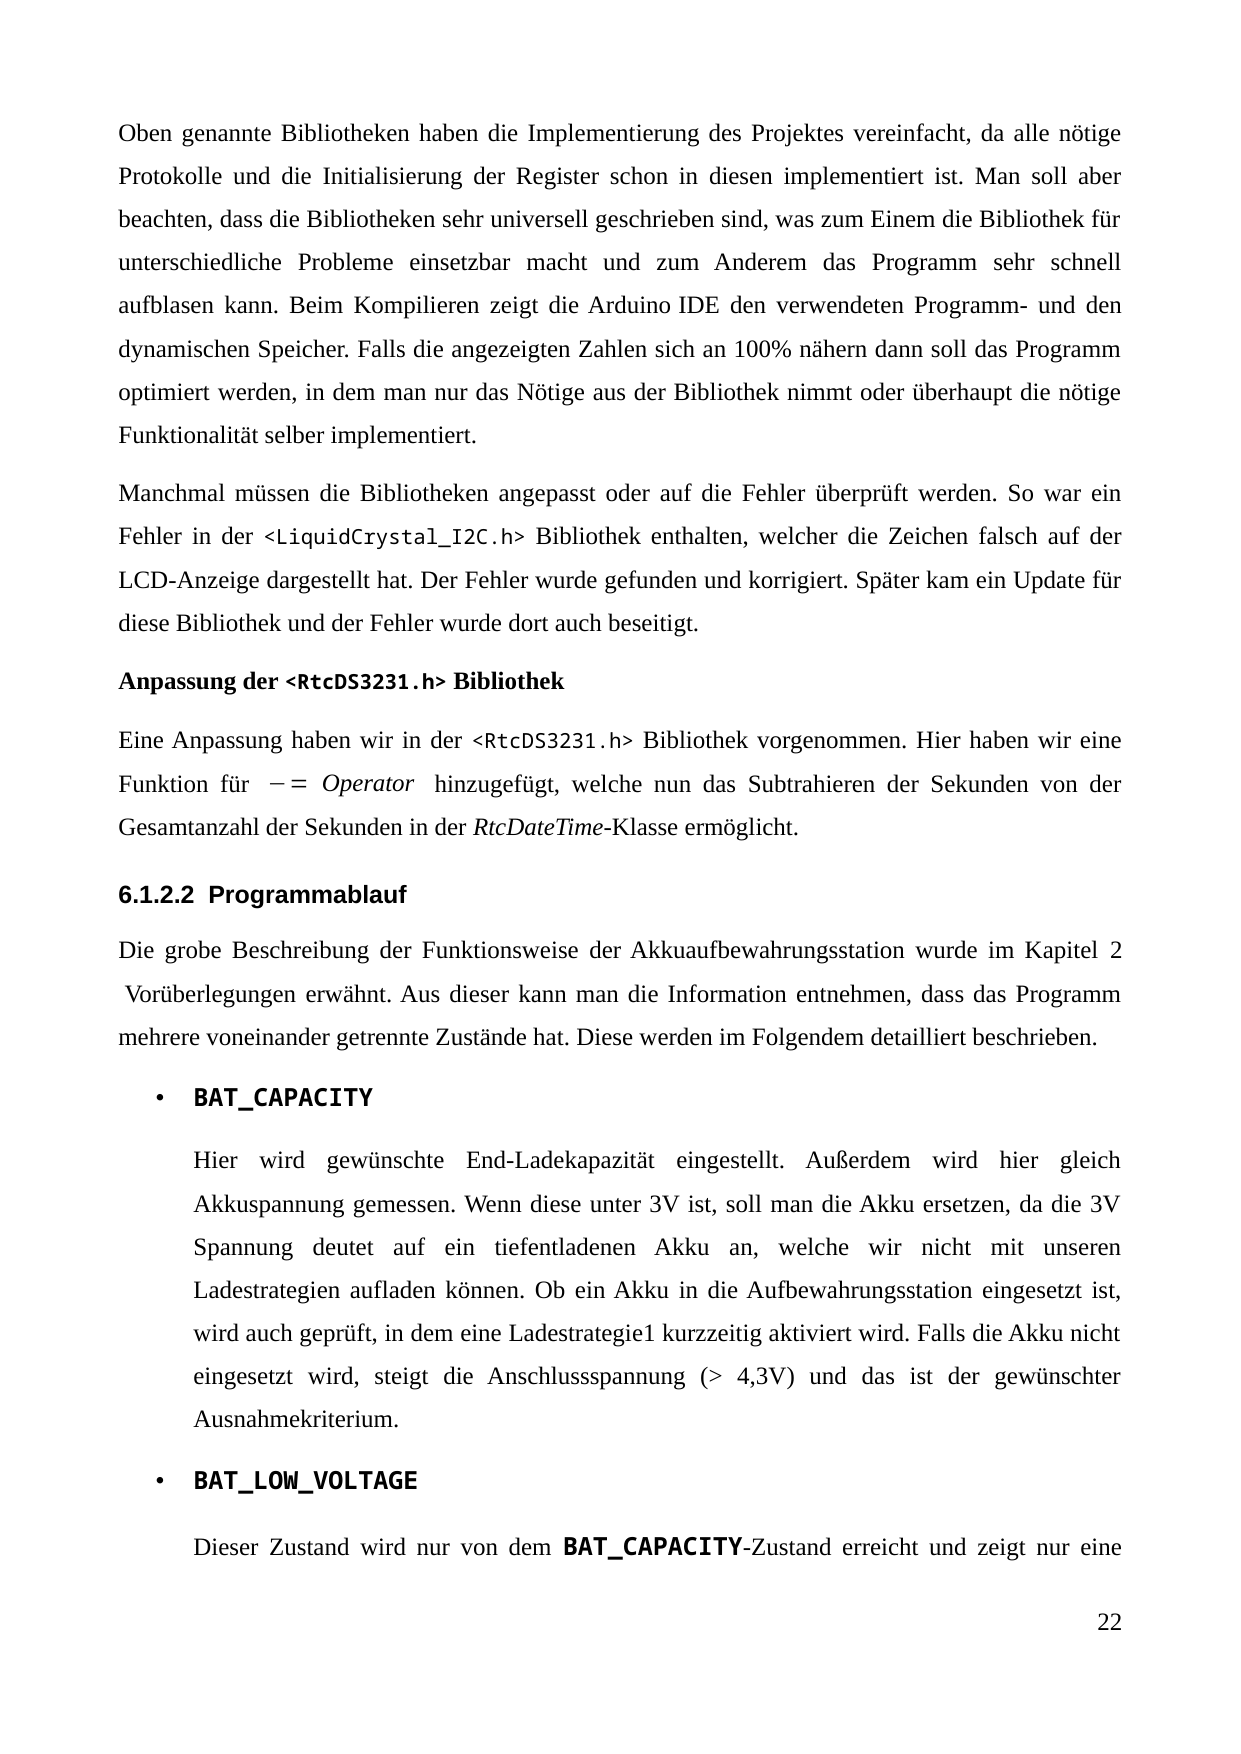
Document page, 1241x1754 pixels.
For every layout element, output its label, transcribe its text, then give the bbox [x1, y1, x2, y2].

text Oben genannte Bibliotheken haben die Implementierung des Projektes vereinfacht, da alle nötige Protokolle und die Initialisierung der Register schon in diesen implementiert ist. Man soll aber beachten, dass die Bibliotheken sehr universell geschrieben sind, was zum Einem die Bibliothek für unterschiedliche Probleme einsetzbar macht und zum Anderem das Programm sehr schnell aufblasen kann. Beim Kompilieren zeigt die Arduino IDE den verwendeten Programm- und den dynamischen Speicher. Falls die angezeigten Zahlen sich an 100% nähern dann soll das Programm optimiert werden, in dem man nur das Nötige aus der Bibliothek nimmt oder überhaupt die nötige Funktionalität selber implementiert. [118, 118, 1122, 449]
text Manchmal müssen die Bibliotheken angepasst oder auf die Fehler überprüft werden. So war ein Fehler in der <LiquidCrystal_I2C.h> Bibliothek enthalten, welcher die Zeichen falsch auf der LCD-Anzeige dargestellt hat. Der Fehler wurde gefunden und korrigiert. Später kam ein Update für diese Bibliothek und der Fehler wurde dort auch beseitigt. [118, 478, 1122, 637]
list Hier wird gewünschte End-Ladekapazität eingestellt. Außerdem wird hier gleich Akkuspannung gemessen. Wenn diese unter 3V ist, soll man die Akku ersetzen, da die 3V Spannung deutet auf ein tiefentladenen Akku an, welche wir nicht mit unseren Ladestrategien aufladen können. Ob ein Akku in die Aufbewahrungsstation eingesetzt ist, wird auch geprüft, in dem eine Ladestrategie1 kurzzeitig aktiviert wird. Falls die Akku nicht eingesetzt wird, steigt die Anschlussspannung (> 4,3V) und das ist der gewünschter Ausnahmekriterium. [156, 1146, 1122, 1433]
text Eine Anpassung haben wir in der <RtcDS3231.h> Bibliothek vorgenommen. Hier haben wir eine Funktion fürhinzugefügt, welche nun das Subtrahieren der Sekunden von der Gesamtanzahl der Sekunden in der RtcDateTime-Klasse ermöglicht. [118, 725, 1122, 841]
subtitle Programmablauf [118, 880, 1122, 909]
list BAT_CAPACITY [156, 1080, 1122, 1114]
list BAT_LOW_VOLTAGE [156, 1462, 1122, 1496]
text Anpassung der <RtcDS3231.h> Bibliothek [118, 666, 1122, 695]
list Dieser Zustand wird nur von dem BAT_CAPACITY-Zustand erreicht und zeigt nur eine [156, 1528, 1122, 1562]
text Die grobe Beschreibung der Funktionsweise der Akkuaufbewahrungsstation wurde im Kapitel 2 Vorüberlegungen erwähnt. Aus dieser kann man die Information entnehmen, dass das Programm mehrere voneinander getrennte Zustände hat. Diese werden im Folgendem detailliert beschrieben. [118, 936, 1122, 1051]
